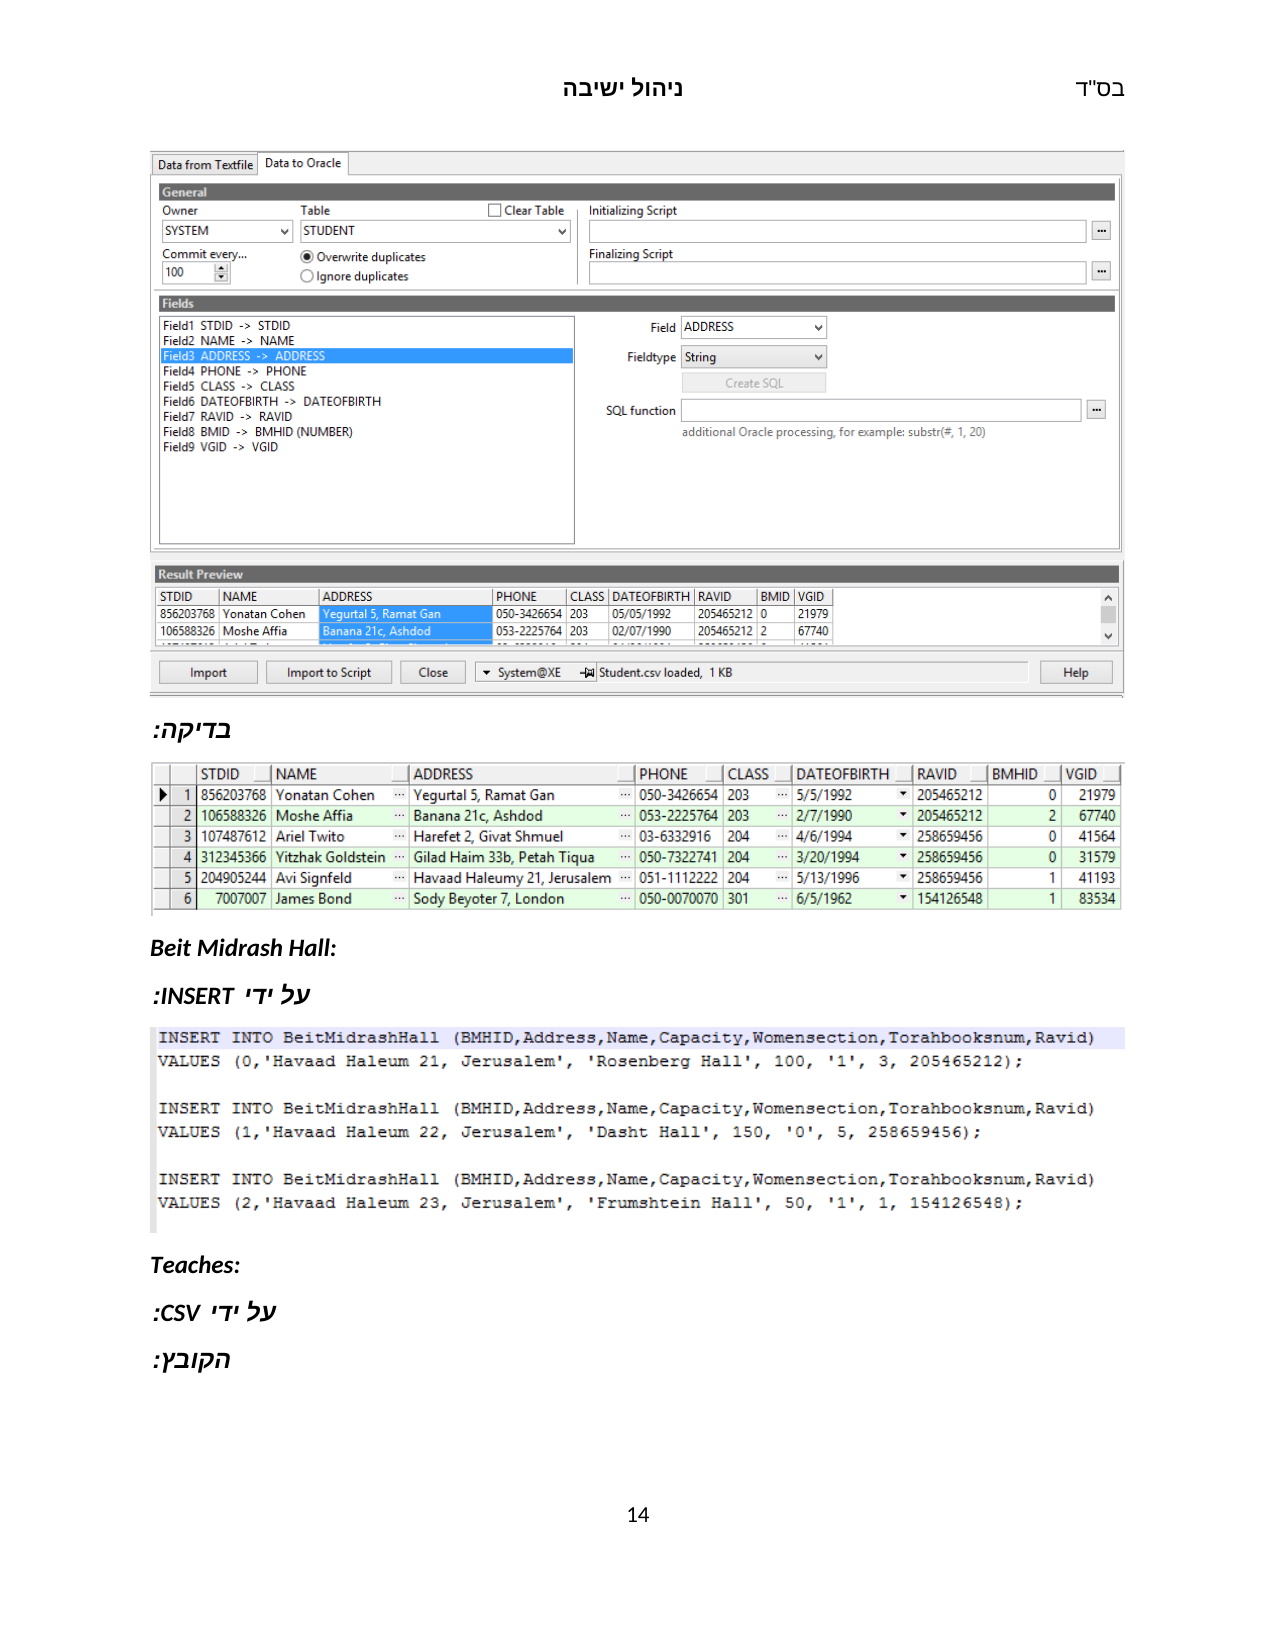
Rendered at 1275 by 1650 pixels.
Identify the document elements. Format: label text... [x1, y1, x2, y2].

text Teaches: [150, 1249, 1125, 1280]
text Beit Midrash Hall: [150, 932, 1125, 963]
text בדיקה: [150, 715, 1125, 743]
text על ידי CSV: [150, 1297, 1125, 1328]
text הקובץ: [150, 1345, 1125, 1374]
text על ידי INSERT: [150, 980, 1125, 1011]
